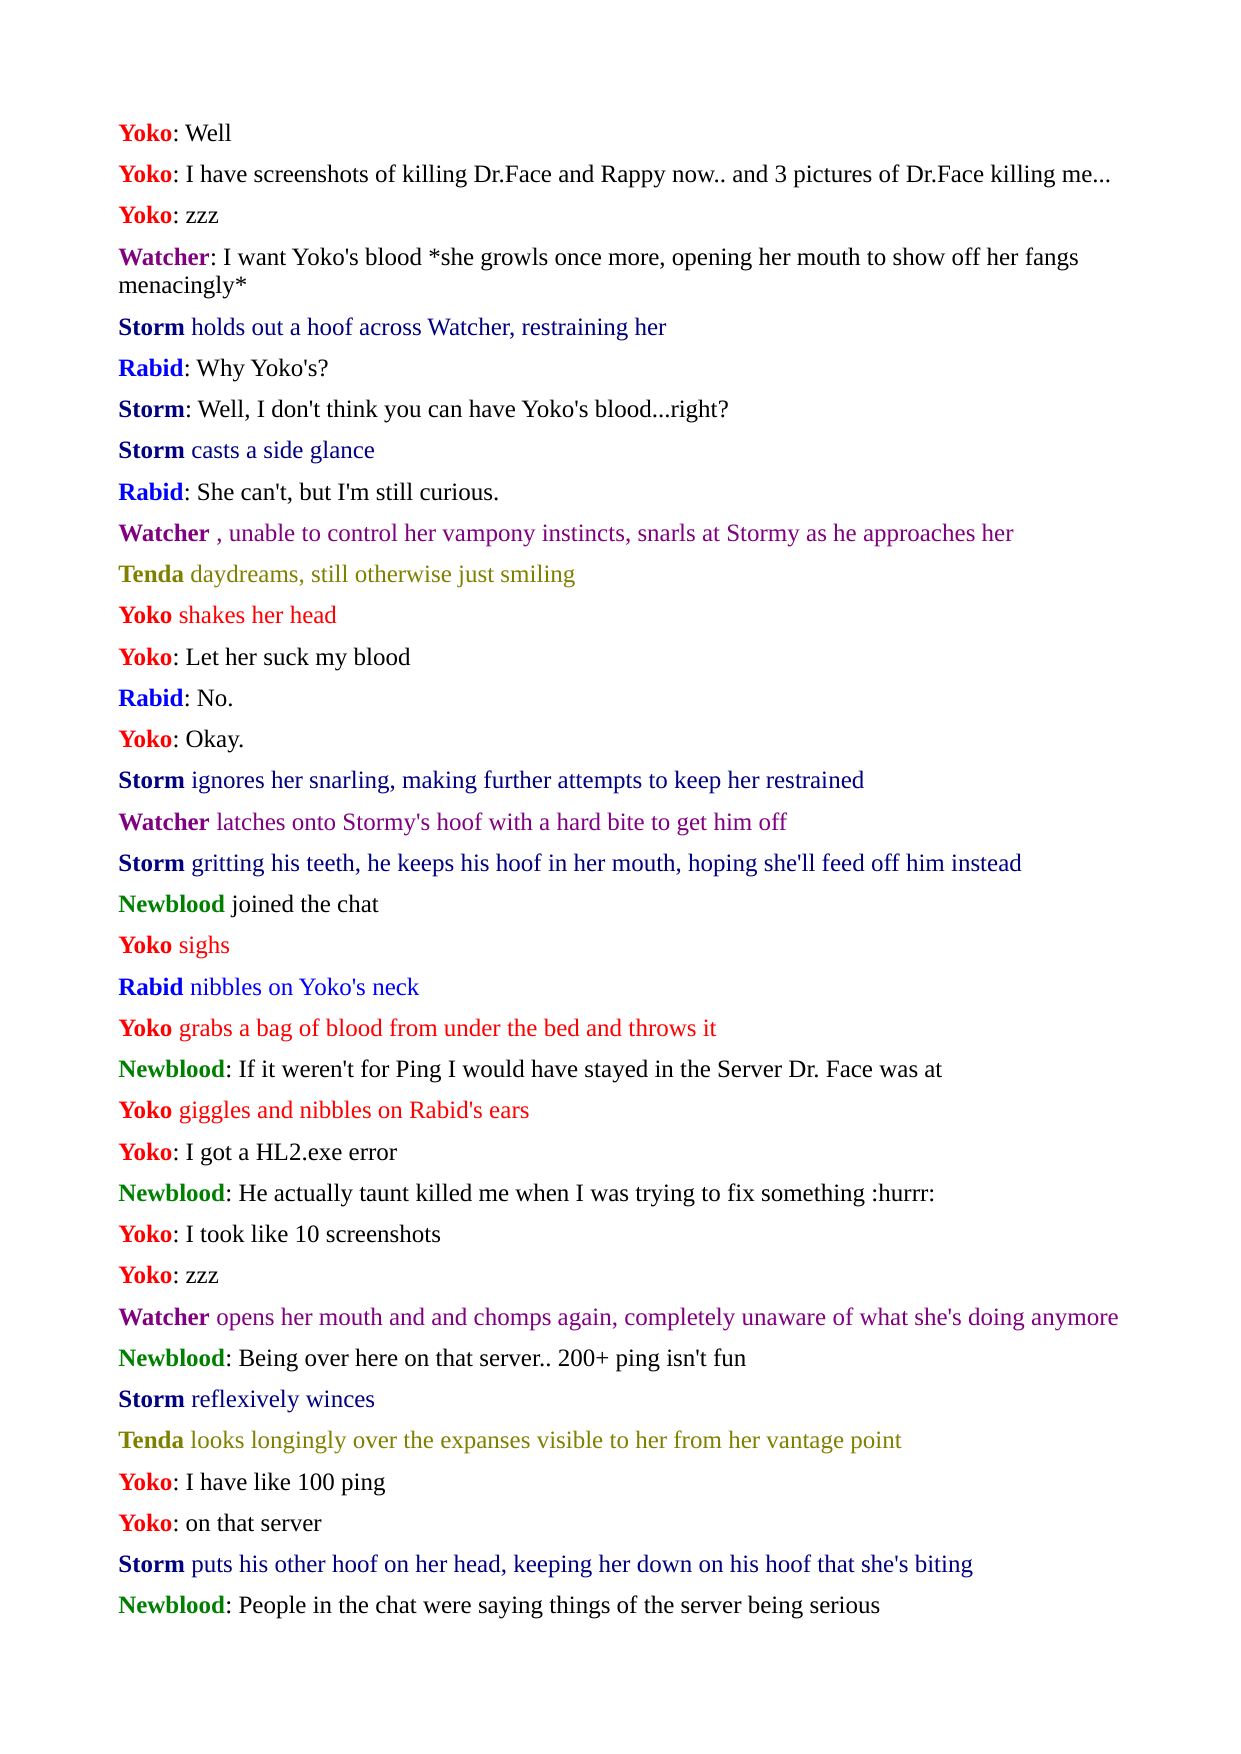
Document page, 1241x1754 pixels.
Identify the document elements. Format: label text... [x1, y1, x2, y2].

text Tenda daydreams, still otherwise just smiling [118, 559, 1122, 588]
text Newblood: Being over here on that server.. 200+ ping isn't fun [118, 1343, 1122, 1372]
text Storm holds out a hoof across Watcher, restraining her [118, 312, 1122, 341]
text Storm ignores her snarling, making further attempts to keep her restrained [118, 766, 1122, 794]
text Storm reflexively winces [118, 1384, 1122, 1413]
text Yoko: I took like 10 screenshots [118, 1219, 1122, 1248]
text Rabid nibbles on Yoko's neck [118, 972, 1122, 1001]
text Yoko: zzz [118, 201, 1122, 229]
text Yoko: I got a HL2.exe error [118, 1137, 1122, 1166]
text Watcher: I want Yoko's blood *she growls once more, opening her mouth to show off her fangs menacingly* [118, 242, 1122, 299]
text Yoko: Let her suck my blood [118, 642, 1122, 671]
text Newblood: If it weren't for Ping I would have stayed in the Server Dr. Face was at [118, 1054, 1122, 1083]
text Storm gritting his teeth, he keeps his hoof in her mouth, hoping she'll feed off him instead [118, 848, 1122, 877]
text Watcher , unable to control her vampony instincts, snarls at Stormy as he approaches her [118, 518, 1122, 547]
text Yoko: I have like 100 ping [118, 1467, 1122, 1496]
text Storm casts a side glance [118, 436, 1122, 464]
text Watcher opens her mouth and and chomps again, completely unaware of what she's doing anymore [118, 1302, 1122, 1331]
text Newblood joined the chat [118, 889, 1122, 918]
text Yoko shakes her head [118, 601, 1122, 629]
text Tenda looks longingly over the expanses visible to her from her vantage point [118, 1426, 1122, 1454]
text Storm: Well, I don't think you can have Yoko's blood...right? [118, 394, 1122, 423]
text Rabid: She can't, but I'm still curious. [118, 477, 1122, 506]
text Yoko: I have screenshots of killing Dr.Face and Rappy now.. and 3 pictures of Dr.Face killing me... [118, 159, 1122, 188]
text Rabid: Why Yoko's? [118, 353, 1122, 382]
text Yoko: Okay. [118, 724, 1122, 753]
text Yoko: Well [118, 118, 1122, 147]
text Yoko: on that server [118, 1508, 1122, 1537]
text Storm puts his other hoof on her head, keeping her down on his hoof that she's biting [118, 1549, 1122, 1578]
text Newblood: He actually taunt killed me when I was trying to fix something :hurrr: [118, 1178, 1122, 1207]
text Yoko sighs [118, 931, 1122, 959]
text Yoko: zzz [118, 1261, 1122, 1289]
text Watcher latches onto Stormy's hoof with a hard bite to get him off [118, 807, 1122, 836]
text Rabid: No. [118, 683, 1122, 712]
text Yoko giggles and nibbles on Rabid's ears [118, 1096, 1122, 1124]
text Newblood: People in the chat were saying things of the server being serious [118, 1591, 1122, 1619]
text Yoko grabs a bag of blood from under the bed and throws it [118, 1013, 1122, 1042]
